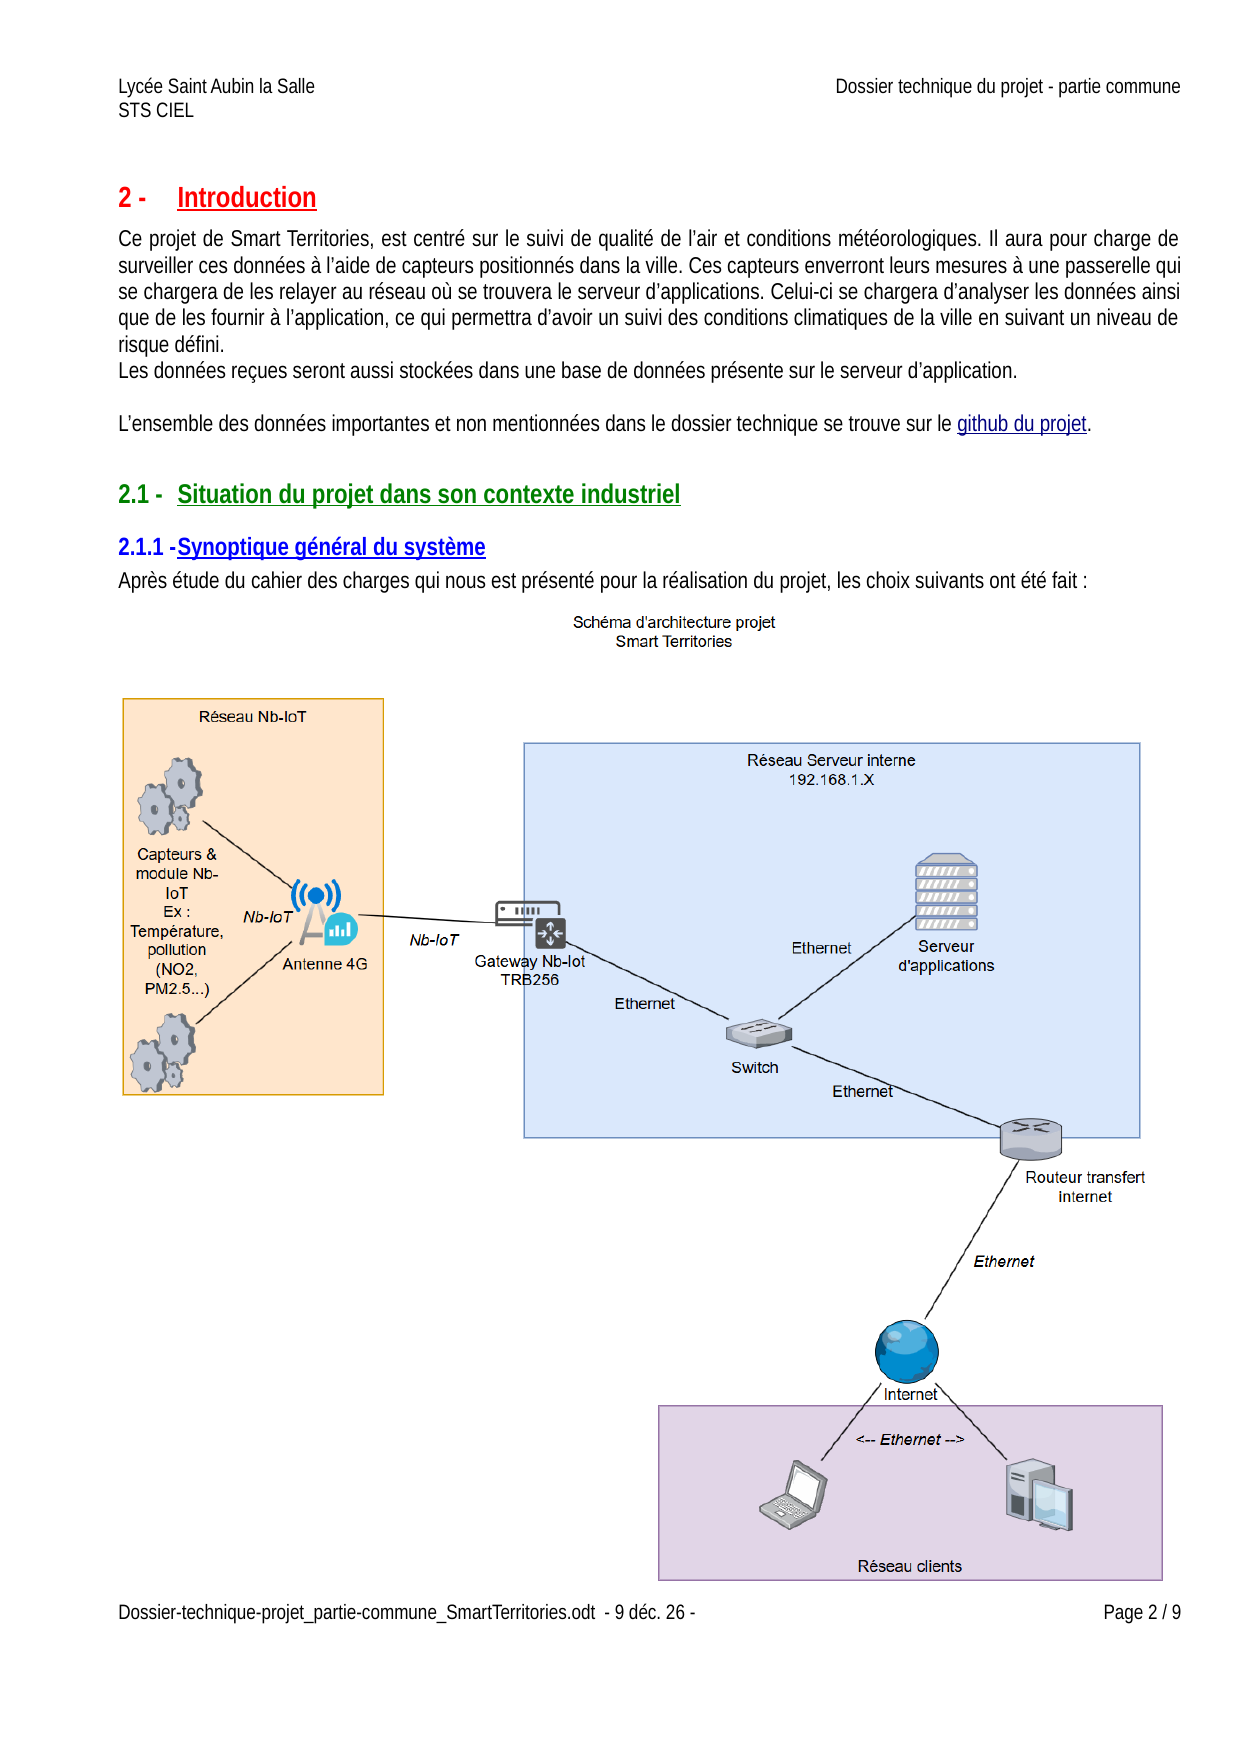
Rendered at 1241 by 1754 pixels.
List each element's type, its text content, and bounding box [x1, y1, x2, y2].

text Ce projet de Smart Territories, est centré sur le suivi de qualité de l’air et conditions météorologiques. Il aura pour charge de surveiller ces données à l’aide de capteurs positionnés dans la ville. Ces capteurs enverront leurs mesures à une passerelle qui se chargera de les relayer au réseau où se trouvera le serveur d’applications. Celui-ci se chargera d’analyser les données ainsi que de les fournir à l’application, ce qui permettra d’avoir un suivi des conditions climatiques de la ville en suivant un niveau de risque défini. [118, 225, 1181, 357]
text L’ensemble des données importantes et non mentionnées dans le dossier technique se trouve sur le github du projet. [118, 410, 1181, 436]
subtitle Synoptique général du système [118, 532, 1181, 561]
text Les données reçues seront aussi stockées dans une base de données présente sur le serveur d’application. [118, 357, 1181, 383]
text Après étude du cahier des charges qui nous est présenté pour la réalisation du projet, les choix suivants ont été fait : [118, 567, 1181, 593]
subtitle Situation du projet dans son contexte industriel [118, 478, 1181, 509]
subtitle Introduction [118, 180, 1181, 213]
